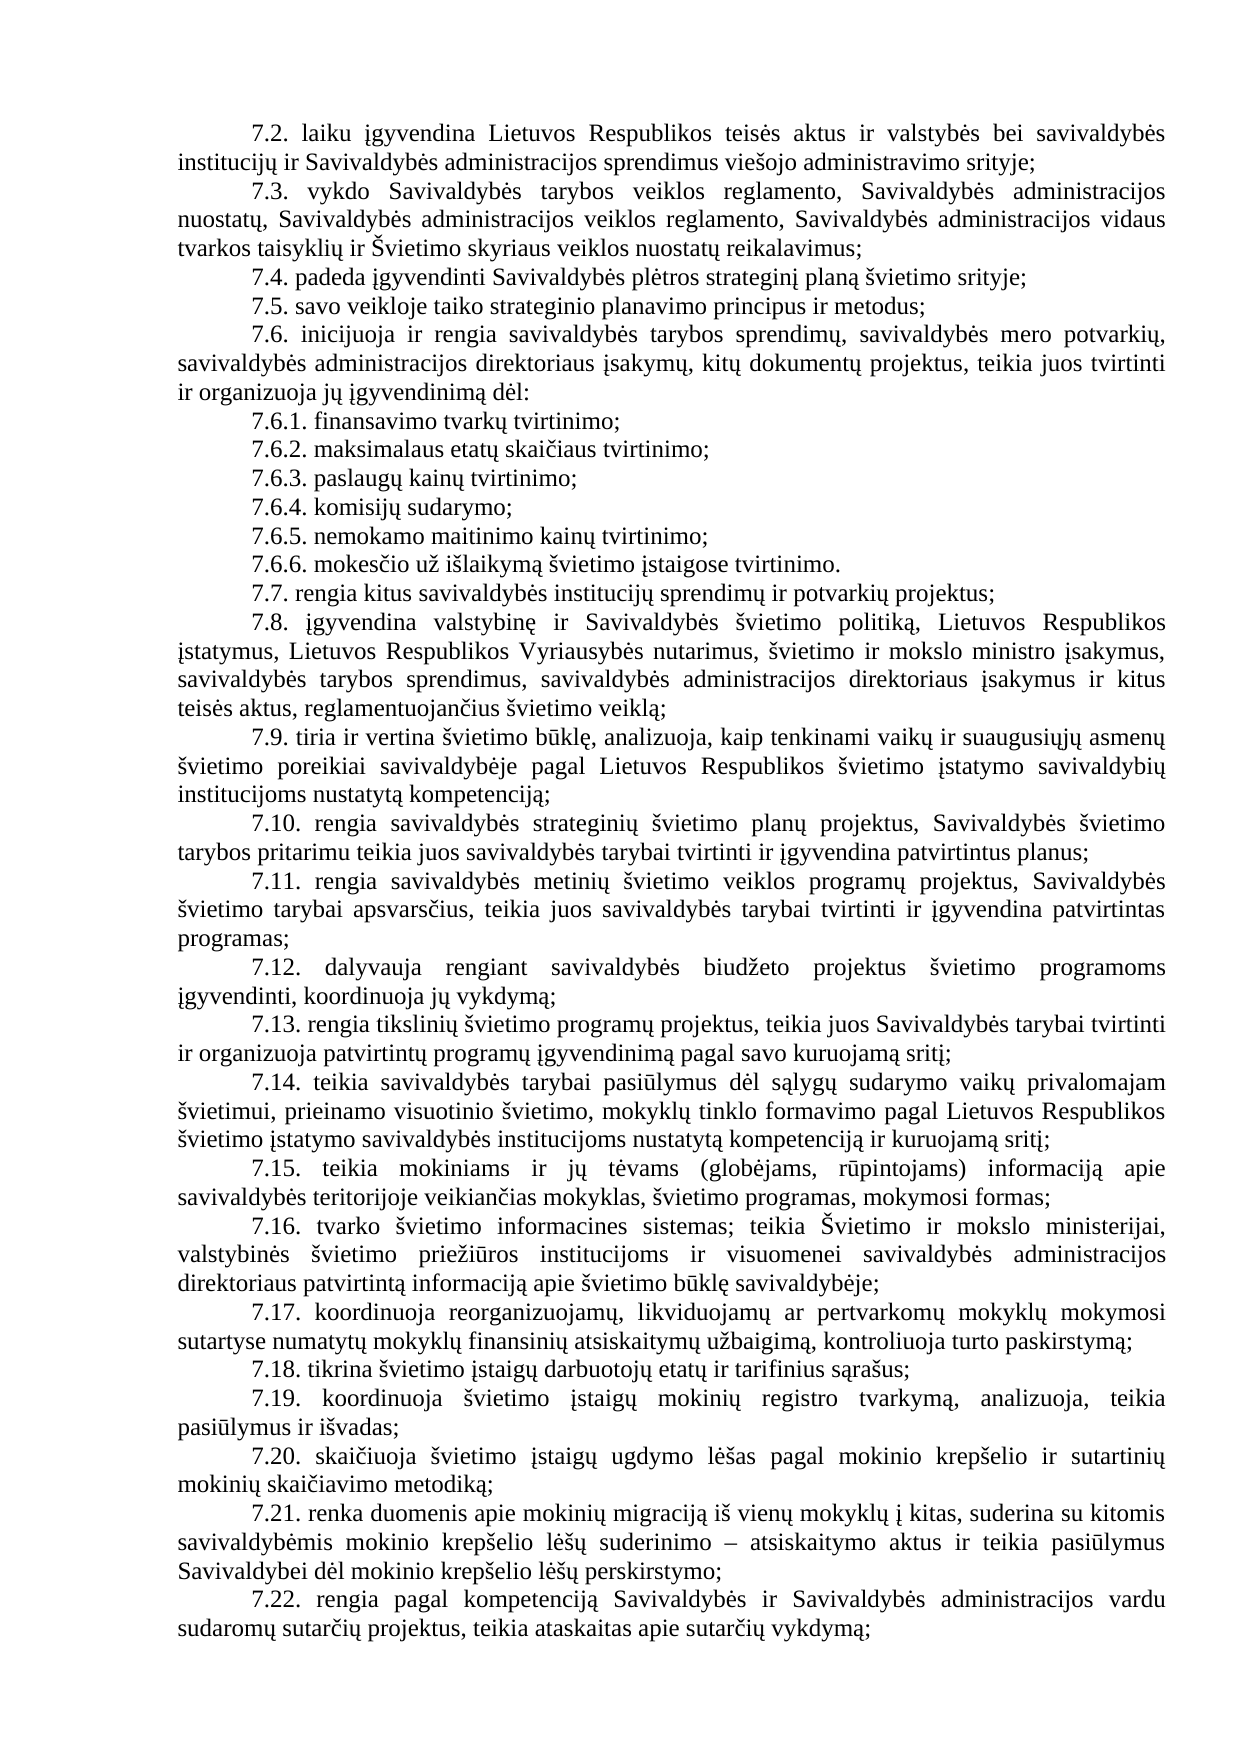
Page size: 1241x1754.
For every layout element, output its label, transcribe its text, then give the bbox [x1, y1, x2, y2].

text 7.13. rengia tikslinių švietimo programų projektus, teikia juos Savivaldybės tarybai tvirtinti ir organizuoja patvirtintų programų įgyvendinimą pagal savo kuruojamą sritį; [177, 1009, 1167, 1067]
text 7.9. tiria ir vertina švietimo būklę, analizuoja, kaip tenkinami vaikų ir suaugusiųjų asmenų švietimo poreikiai savivaldybėje pagal Lietuvos Respublikos švietimo įstatymo savivaldybių institucijoms nustatytą kompetenciją; [177, 722, 1167, 808]
text 7.6. inicijuoja ir rengia savivaldybės tarybos sprendimų, savivaldybės mero potvarkių, savivaldybės administracijos direktoriaus įsakymų, kitų dokumentų projektus, teikia juos tvirtinti ir organizuoja jų įgyvendinimą dėl: [177, 319, 1167, 406]
text 7.3. vykdo Savivaldybės tarybos veiklos reglamento, Savivaldybės administracijos nuostatų, Savivaldybės administracijos veiklos reglamento, Savivaldybės administracijos vidaus tvarkos taisyklių ir Švietimo skyriaus veiklos nuostatų reikalavimus; [177, 176, 1167, 262]
text 7.6.5. nemokamo maitinimo kainų tvirtinimo; [177, 521, 1167, 549]
text 7.5. savo veikloje taiko strateginio planavimo principus ir metodus; [177, 291, 1167, 319]
text 7.14. teikia savivaldybės tarybai pasiūlymus dėl sąlygų sudarymo vaikų privalomajam švietimui, prieinamo visuotinio švietimo, mokyklų tinklo formavimo pagal Lietuvos Respublikos švietimo įstatymo savivaldybės institucijoms nustatytą kompetenciją ir kuruojamą sritį; [177, 1067, 1167, 1153]
text 7.7. rengia kitus savivaldybės institucijų sprendimų ir potvarkių projektus; [177, 578, 1167, 607]
text 7.10. rengia savivaldybės strateginių švietimo planų projektus, Savivaldybės švietimo tarybos pritarimu teikia juos savivaldybės tarybai tvirtinti ir įgyvendina patvirtintus planus; [177, 808, 1167, 866]
text 7.22. rengia pagal kompetenciją Savivaldybės ir Savivaldybės administracijos vardu sudaromų sutarčių projektus, teikia ataskaitas apie sutarčių vykdymą; [177, 1584, 1167, 1642]
text 7.6.2. maksimalaus etatų skaičiaus tvirtinimo; [177, 434, 1167, 463]
text 7.20. skaičiuoja švietimo įstaigų ugdymo lėšas pagal mokinio krepšelio ir sutartinių mokinių skaičiavimo metodiką; [177, 1441, 1167, 1498]
text 7.8. įgyvendina valstybinę ir Savivaldybės švietimo politiką, Lietuvos Respublikos įstatymus, Lietuvos Respublikos Vyriausybės nutarimus, švietimo ir mokslo ministro įsakymus, savivaldybės tarybos sprendimus, savivaldybės administracijos direktoriaus įsakymus ir kitus teisės aktus, reglamentuojančius švietimo veiklą; [177, 607, 1167, 722]
text 7.6.6. mokesčio už išlaikymą švietimo įstaigose tvirtinimo. [177, 549, 1167, 578]
text 7.17. koordinuoja reorganizuojamų, likviduojamų ar pertvarkomų mokyklų mokymosi sutartyse numatytų mokyklų finansinių atsiskaitymų užbaigimą, kontroliuoja turto paskirstymą; [177, 1297, 1167, 1354]
text 7.19. koordinuoja švietimo įstaigų mokinių registro tvarkymą, analizuoja, teikia pasiūlymus ir išvadas; [177, 1383, 1167, 1441]
text 7.2. laiku įgyvendina Lietuvos Respublikos teisės aktus ir valstybės bei savivaldybės institucijų ir Savivaldybės administracijos sprendimus viešojo administravimo srityje; [177, 118, 1167, 176]
text 7.4. padeda įgyvendinti Savivaldybės plėtros strateginį planą švietimo srityje; [177, 262, 1167, 291]
text 7.21. renka duomenis apie mokinių migraciją iš vienų mokyklų į kitas, suderina su kitomis savivaldybėmis mokinio krepšelio lėšų suderinimo – atsiskaitymo aktus ir teikia pasiūlymus Savivaldybei dėl mokinio krepšelio lėšų perskirstymo; [177, 1498, 1167, 1584]
text 7.12. dalyvauja rengiant savivaldybės biudžeto projektus švietimo programoms įgyvendinti, koordinuoja jų vykdymą; [177, 952, 1167, 1009]
text 7.6.3. paslaugų kainų tvirtinimo; [177, 463, 1167, 492]
text 7.16. tvarko švietimo informacines sistemas; teikia Švietimo ir mokslo ministerijai, valstybinės švietimo priežiūros institucijoms ir visuomenei savivaldybės administracijos direktoriaus patvirtintą informaciją apie švietimo būklę savivaldybėje; [177, 1211, 1167, 1297]
text 7.11. rengia savivaldybės metinių švietimo veiklos programų projektus, Savivaldybės švietimo tarybai apsvarsčius, teikia juos savivaldybės tarybai tvirtinti ir įgyvendina patvirtintas programas; [177, 866, 1167, 952]
text 7.6.4. komisijų sudarymo; [177, 492, 1167, 521]
text 7.18. tikrina švietimo įstaigų darbuotojų etatų ir tarifinius sąrašus; [177, 1354, 1167, 1383]
text 7.6.1. finansavimo tvarkų tvirtinimo; [177, 406, 1167, 434]
text 7.15. teikia mokiniams ir jų tėvams (globėjams, rūpintojams) informaciją apie savivaldybės teritorijoje veikiančias mokyklas, švietimo programas, mokymosi formas; [177, 1153, 1167, 1211]
